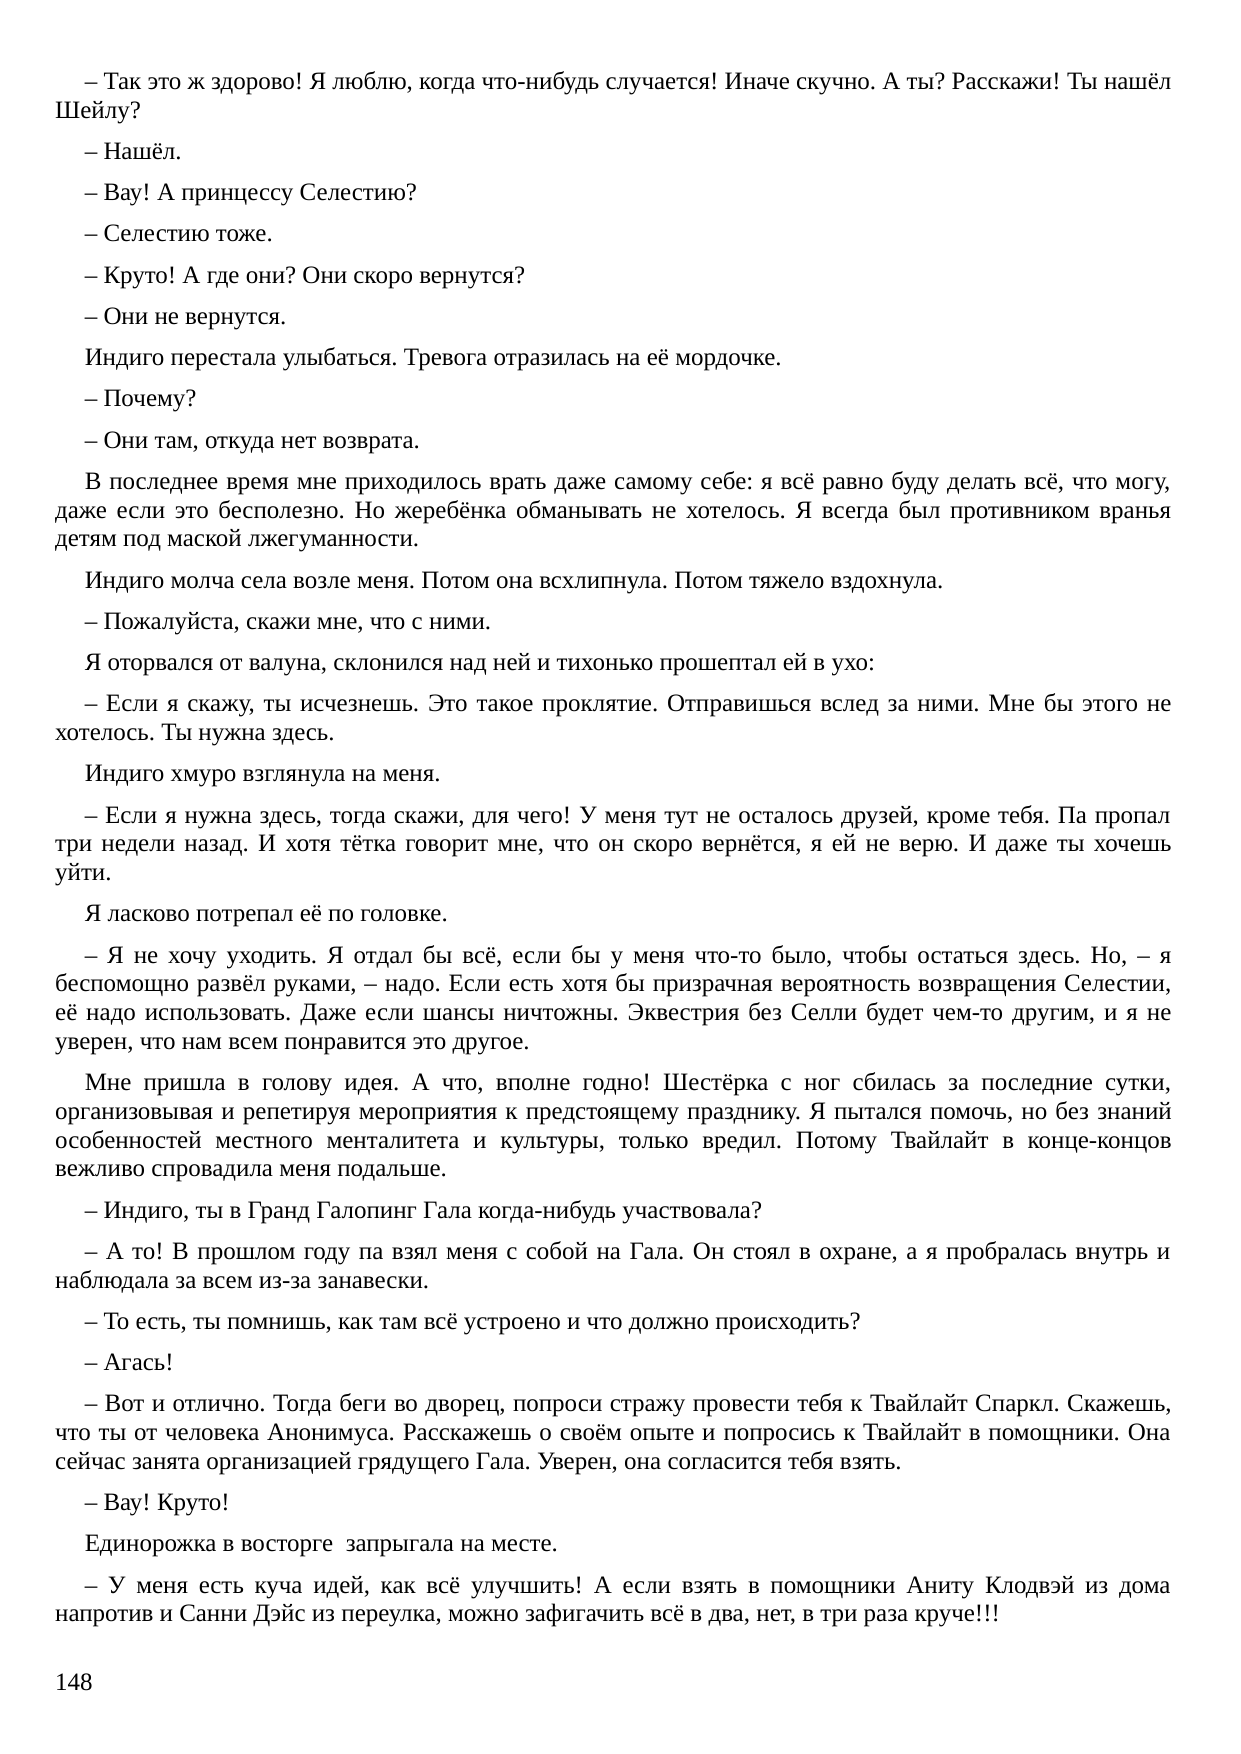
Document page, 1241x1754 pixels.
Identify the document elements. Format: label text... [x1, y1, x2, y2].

text – Так это ж здорово! Я люблю, когда что-нибудь случается! Иначе скучно. А ты? Расскажи! Ты нашёл Шейлу? [55, 66, 1173, 123]
text – У меня есть куча идей, как всё улучшить! А если взять в помощники Аниту Клодвэй из дома напротив и Санни Дэйс из переулка, можно зафигачить всё в два, нет, в три раза круче!!! [55, 1570, 1173, 1627]
text – Почему? [55, 383, 1173, 412]
text – Вот и отлично. Тогда беги во дворец, попроси стражу провести тебя к Твайлайт Спаркл. Скажешь, что ты от человека Анонимуса. Расскажешь о своём опыте и попросись к Твайлайт в помощники. Она сейчас занята организацией грядущего Гала. Уверен, она согласится тебя взять. [55, 1388, 1173, 1475]
text Я оторвался от валуна, склонился над ней и тихонько прошептал ей в ухо: [55, 647, 1173, 676]
text – Круто! А где они? Они скоро вернутся? [55, 260, 1173, 288]
text – Селестию тоже. [55, 218, 1173, 247]
text – Они не вернутся. [55, 301, 1173, 330]
text Индиго молча села возле меня. Потом она всхлипнула. Потом тяжело вздохнула. [55, 565, 1173, 593]
text Индиго перестала улыбаться. Тревога отразилась на её мордочке. [55, 342, 1173, 371]
text – Они там, откуда нет возврата. [55, 425, 1173, 453]
text В последнее время мне приходилось врать даже самому себе: я всё равно буду делать всё, что могу, даже если это бесполезно. Но жеребёнка обманывать не хотелось. Я всегда был противником вранья детям под маской лжегуманности. [55, 466, 1173, 552]
text Индиго хмуро взглянула на меня. [55, 758, 1173, 787]
text Мне пришла в голову идея. А что, вполне годно! Шестёрка с ног сбилась за последние сутки, организовывая и репетируя мероприятия к предстоящему празднику. Я пытался помочь, но без знаний особенностей местного менталитета и культуры, только вредил. Потому Твайлайт в конце-концов вежливо спровадила меня подальше. [55, 1067, 1173, 1182]
text – То есть, ты помнишь, как там всё устроено и что должно происходить? [55, 1306, 1173, 1335]
text – Агась! [55, 1347, 1173, 1376]
text Единорожка в восторге запрыгала на месте. [55, 1528, 1173, 1557]
text – Индиго, ты в Гранд Галопинг Гала когда-нибудь участвовала? [55, 1195, 1173, 1223]
text – Пожалуйста, скажи мне, что с ними. [55, 606, 1173, 635]
text – Вау! А принцессу Селестию? [55, 177, 1173, 206]
text – Если я скажу, ты исчезнешь. Это такое проклятие. Отправишься вслед за ними. Мне бы этого не хотелось. Ты нужна здесь. [55, 688, 1173, 746]
text Я ласково потрепал её по головке. [55, 898, 1173, 927]
text – Если я нужна здесь, тогда скажи, для чего! У меня тут не осталось друзей, кроме тебя. Па пропал три недели назад. И хотя тётка говорит мне, что он скоро вернётся, я ей не верю. И даже ты хочешь уйти. [55, 800, 1173, 886]
text – А то! В прошлом году па взял меня с собой на Гала. Он стоял в охране, а я пробралась внутрь и наблюдала за всем из-за занавески. [55, 1236, 1173, 1293]
text – Нашёл. [55, 136, 1173, 165]
text – Вау! Круто! [55, 1487, 1173, 1516]
text – Я не хочу уходить. Я отдал бы всё, если бы у меня что-то было, чтобы остаться здесь. Но, – я беспомощно развёл руками, – надо. Если есть хотя бы призрачная вероятность возвращения Селестии, её надо использовать. Даже если шансы ничтожны. Эквестрия без Селли будет чем-то другим, и я не уверен, что нам всем понравится это другое. [55, 940, 1173, 1055]
